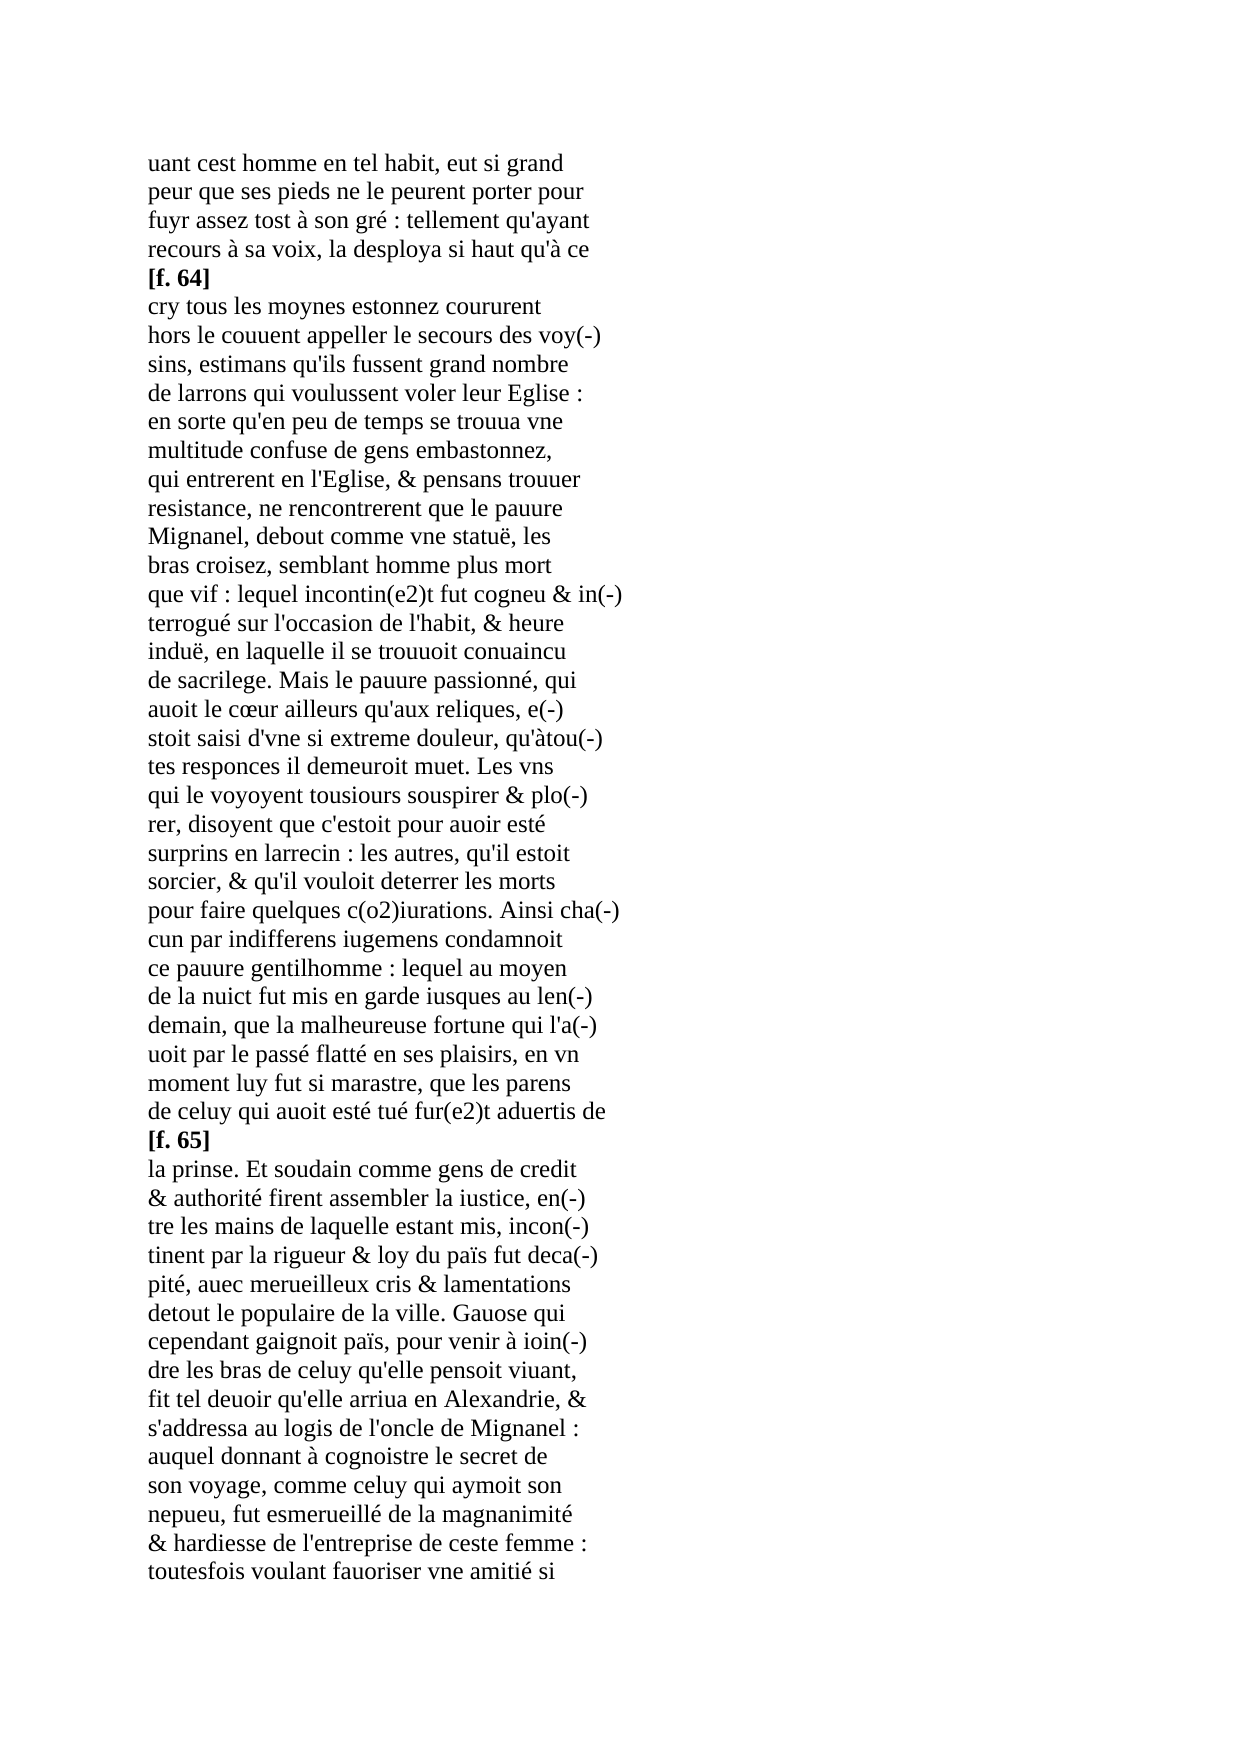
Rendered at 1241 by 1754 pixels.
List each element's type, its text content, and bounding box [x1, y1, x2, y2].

text uant cest homme en tel habit, eut si grand peur que ses pieds ne le peurent porter pour fuyr assez tost à son gré : tellement qu'ayant recours à sa voix, la desploya si haut qu'à ce [f. 64] cry tous les moynes estonnez coururent hors le couuent appeller le secours des voy(-) sins, estimans qu'ils fussent grand nombre de larrons qui voulussent voler leur Eglise : en sorte qu'en peu de temps se trouua vne multitude confuse de gens embastonnez, qui entrerent en l'Eglise, & pensans trouuer resistance, ne rencontrerent que le pauure Mignanel, debout comme vne statuë, les bras croisez, semblant homme plus mort que vif : lequel incontin(e2)t fut cogneu & in(-) terrogué sur l'occasion de l'habit, & heure induë, en laquelle il se trouuoit conuaincu de sacrilege. Mais le pauure passionné, qui auoit le cœur ailleurs qu'aux reliques, e(-) stoit saisi d'vne si extreme douleur, qu'àtou(-) tes responces il demeuroit muet. Les vns qui le voyoyent tousiours souspirer & plo(-) rer, disoyent que c'estoit pour auoir esté surprins en larrecin : les autres, qu'il estoit sorcier, & qu'il vouloit deterrer les morts pour faire quelques c(o2)iurations. Ainsi cha(-) cun par indifferens iugemens condamnoit ce pauure gentilhomme : lequel au moyen de la nuict fut mis en garde iusques au len(-) demain, que la malheureuse fortune qui l'a(-) uoit par le passé flatté en ses plaisirs, en vn moment luy fut si marastre, que les parens de celuy qui auoit esté tué fur(e2)t aduertis de [f. 65] la prinse. Et soudain comme gens de credit & authorité firent assembler la iustice, en(-) tre les mains de laquelle estant mis, incon(-) tinent par la rigueur & loy du païs fut deca(-) pité, auec merueilleux cris & lamentations detout le populaire de la ville. Gauose qui cependant gaignoit païs, pour venir à ioin(-) dre les bras de celuy qu'elle pensoit viuant, fit tel deuoir qu'elle arriua en Alexandrie, & s'addressa au logis de l'oncle de Mignanel : auquel donnant à cognoistre le secret de son voyage, comme celuy qui aymoit son nepueu, fut esmerueillé de la magnanimité & hardiesse de l'entreprise de ceste femme : toutesfois voulant fauoriser vne amitié si [148, 148, 1093, 1585]
